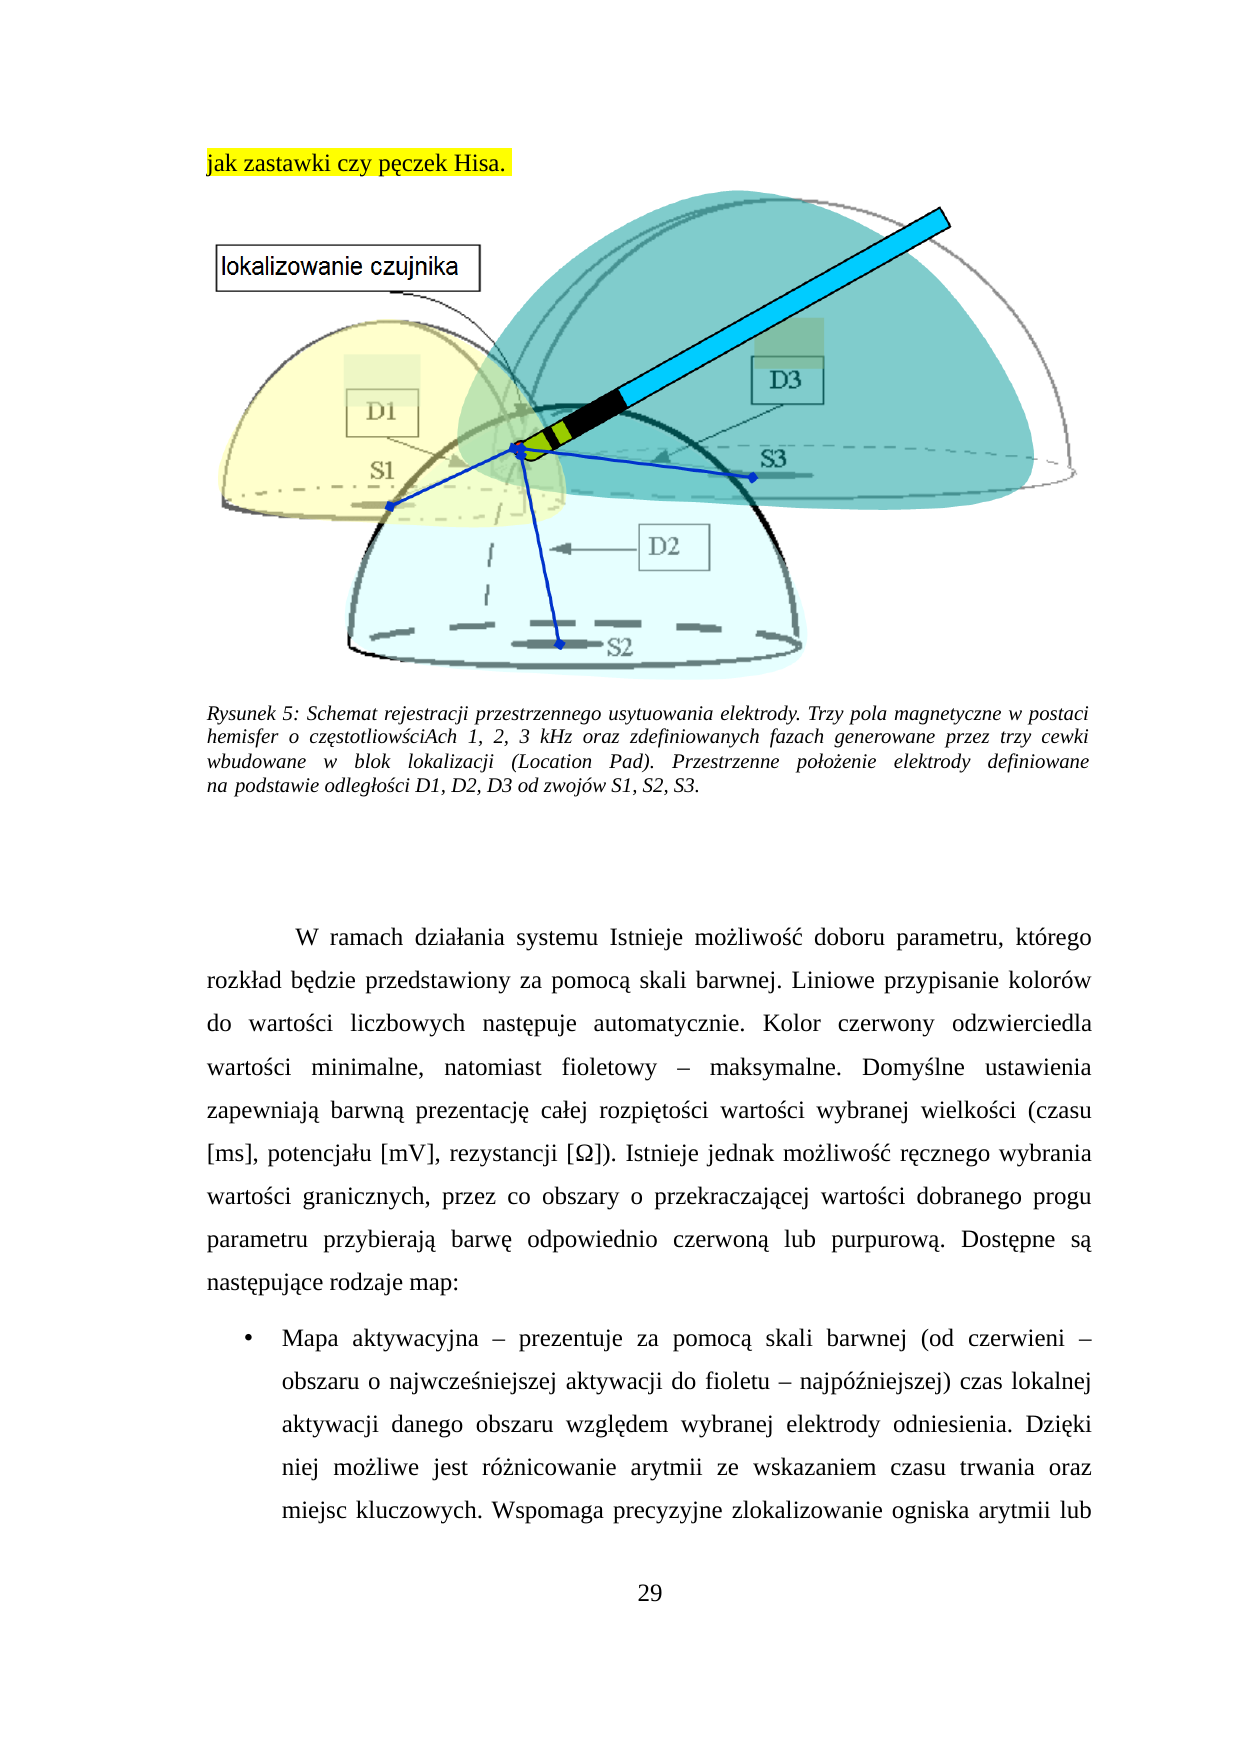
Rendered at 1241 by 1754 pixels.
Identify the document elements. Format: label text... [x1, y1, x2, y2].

text Rysunek 5: Schemat rejestracji przestrzennego usytuowania elektrody. Trzy pola magnetyczne w postaci hemisfer o częstotliowściAch 1, 2, 3 kHz oraz zdefiniowanych fazach generowane przez trzy cewki wbudowane w blok lokalizacji (Location Pad). Przestrzenne położenie elektrody definiowane na podstawie odległości D1, D2, D3 od zwojów S1, S2, S3. [207, 701, 1093, 797]
text W ramach działania systemu Istnieje możliwość doboru parametru, którego rozkład będzie przedstawiony za pomocą skali barwnej. Liniowe przypisanie kolorów do wartości liczbowych następuje automatycznie. Kolor czerwony odzwierciedla wartości minimalne, natomiast fioletowy – maksymalne. Domyślne ustawienia zapewniają barwną prezentację całej rozpiętości wartości wybranej wielkości (czasu [ms], potencjału [mV], rezystancji [Ω]). Istnieje jednak możliwość ręcznego wybrania wartości granicznych, przez co obszary o przekraczającej wartości dobranego progu parametru przybierają barwę odpowiednio czerwoną lub purpurową. Dostępne są następujące rodzaje map: [207, 922, 1093, 1296]
list Mapa aktywacyjna – prezentuje za pomocą skali barwnej (od czerwieni – obszaru o najwcześniejszej aktywacji do fioletu – najpóźniejszej) czas lokalnej aktywacji danego obszaru względem wybranej elektrody odniesienia. Dzięki niej możliwe jest różnicowanie arytmii ze wskazaniem czasu trwania oraz miejsc kluczowych. Wspomaga precyzyjne zlokalizowanie ogniska arytmii lub [244, 1323, 1093, 1524]
text jak zastawki czy pęczek Hisa. [207, 148, 1093, 176]
